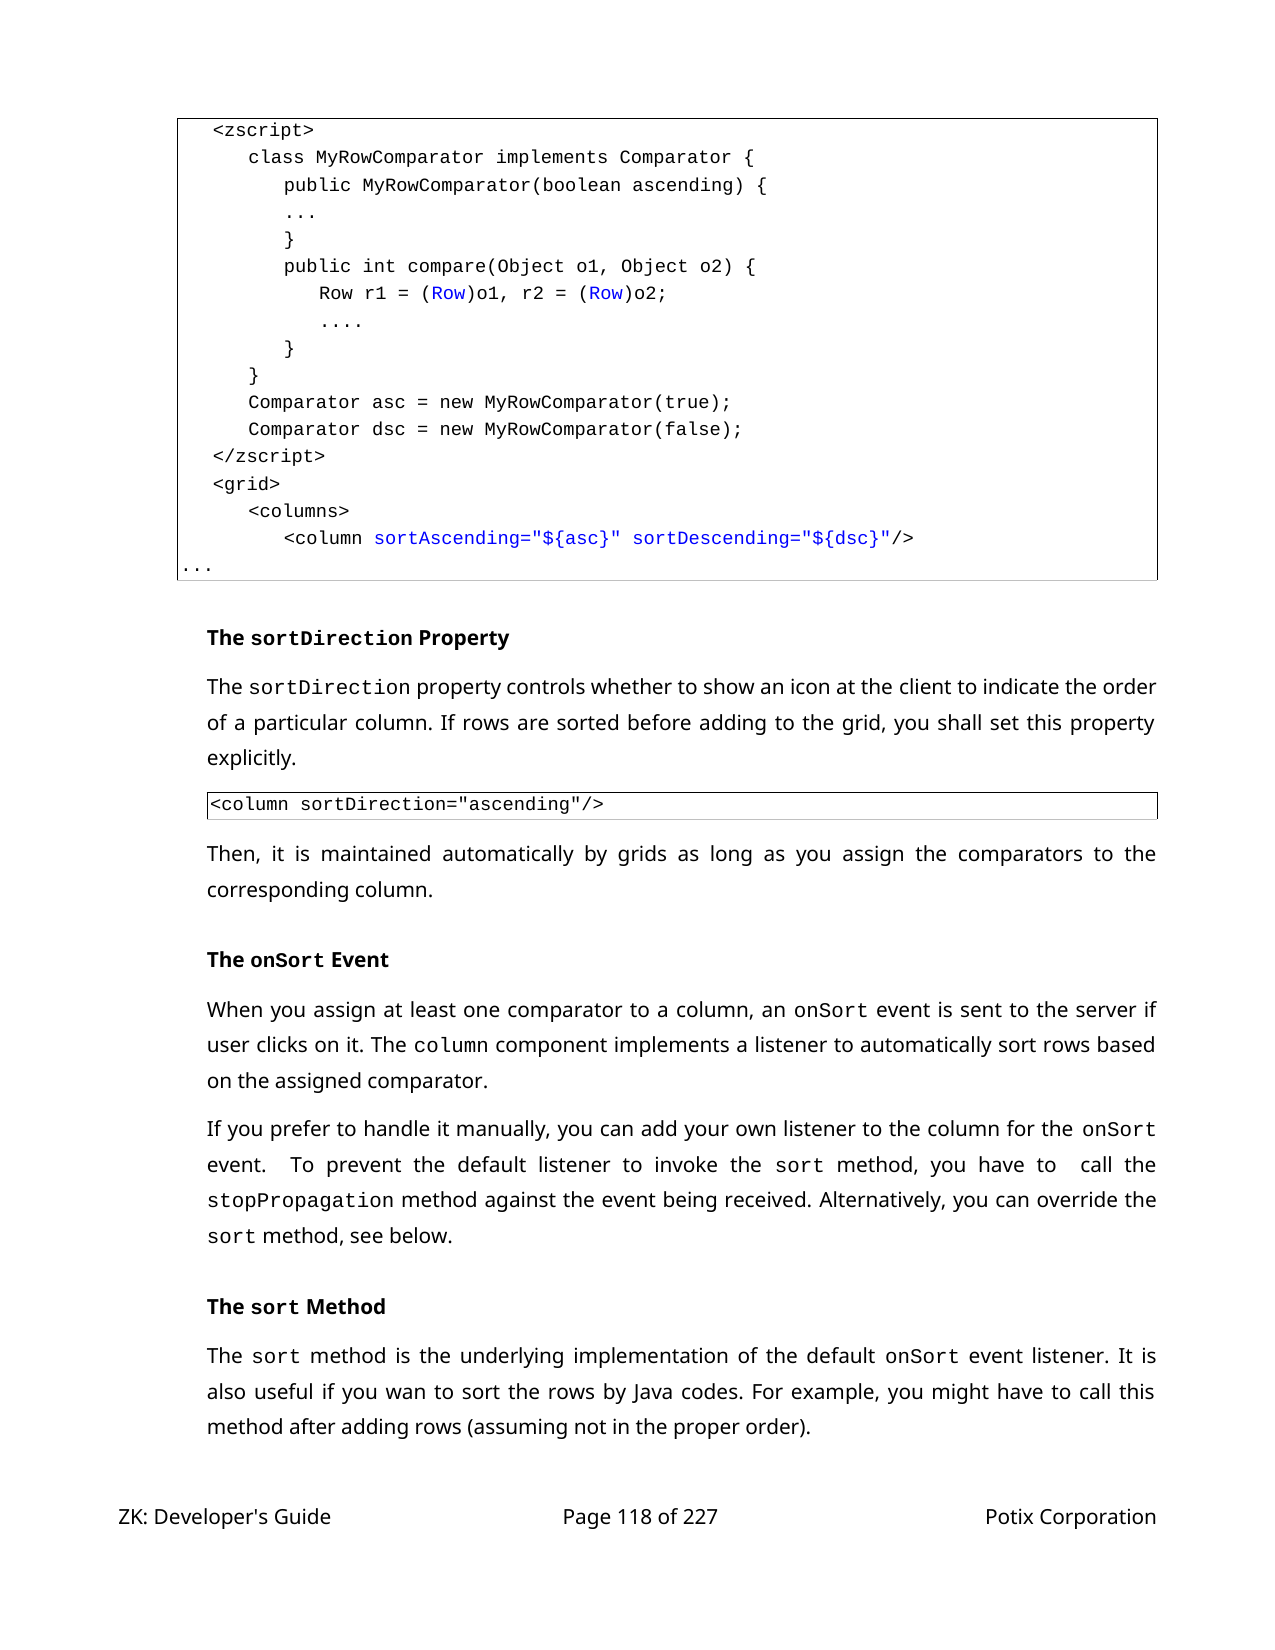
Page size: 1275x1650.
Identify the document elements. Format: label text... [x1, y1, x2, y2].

text } [178, 336, 1157, 360]
text <grid> [178, 472, 1157, 496]
text </zscript> [178, 444, 1157, 469]
subtitle The sort Method [207, 1292, 1157, 1321]
text public int compare(Object o1, Object o2) { [178, 254, 1157, 278]
text Row r1 = (Row)o1, r2 = (Row)o2; [178, 281, 1157, 306]
text } [178, 363, 1157, 387]
text The sort method is the underlying implementation of the default onSort event listener. It is also useful if you wan to sort the rows by Java codes. For example, you might have to call this method after adding rows (assuming not in the proper order). [207, 1341, 1157, 1440]
text ... [178, 553, 1157, 580]
text Comparator dsc = new MyRowComparator(false); [178, 417, 1157, 441]
text <columns> [178, 499, 1157, 523]
subtitle The sortDirection Property [207, 623, 1157, 651]
text If you prefer to handle it manually, you can add your own listener to the column for the onSort event. To prevent the default listener to invoke the sort method, you have to call the stopPropagation method against the event being received. Alternatively, you can override the sort method, see below. [207, 1114, 1157, 1250]
text } [178, 227, 1157, 251]
text <column sortDirection="ascending"/> [208, 793, 1157, 819]
text class MyRowComparator implements Comparator { [178, 145, 1157, 169]
text .... [178, 308, 1157, 333]
text <zscript> [178, 119, 1157, 142]
text public MyRowComparator(boolean ascending) { [178, 172, 1157, 197]
text Comparator asc = new MyRowComparator(true); [178, 390, 1157, 414]
text When you assign at least one comparator to a column, an onSort event is sent to the server if user clicks on it. The column component implements a listener to automatically sort rows based on the assigned comparator. [207, 995, 1157, 1094]
text ... [178, 200, 1157, 224]
text The sortDirection property controls whether to show an icon at the client to indicate the order of a particular column. If rows are sorted before adding to the grid, you shall set this property explicitly. [207, 672, 1157, 771]
text <column sortAscending="${asc}" sortDescending="${dsc}"/> [178, 526, 1157, 550]
subtitle The onSort Event [207, 946, 1157, 974]
text Then, it is maintained automatically by grids as long as you assign the comparators to the corresponding column. [207, 839, 1157, 903]
